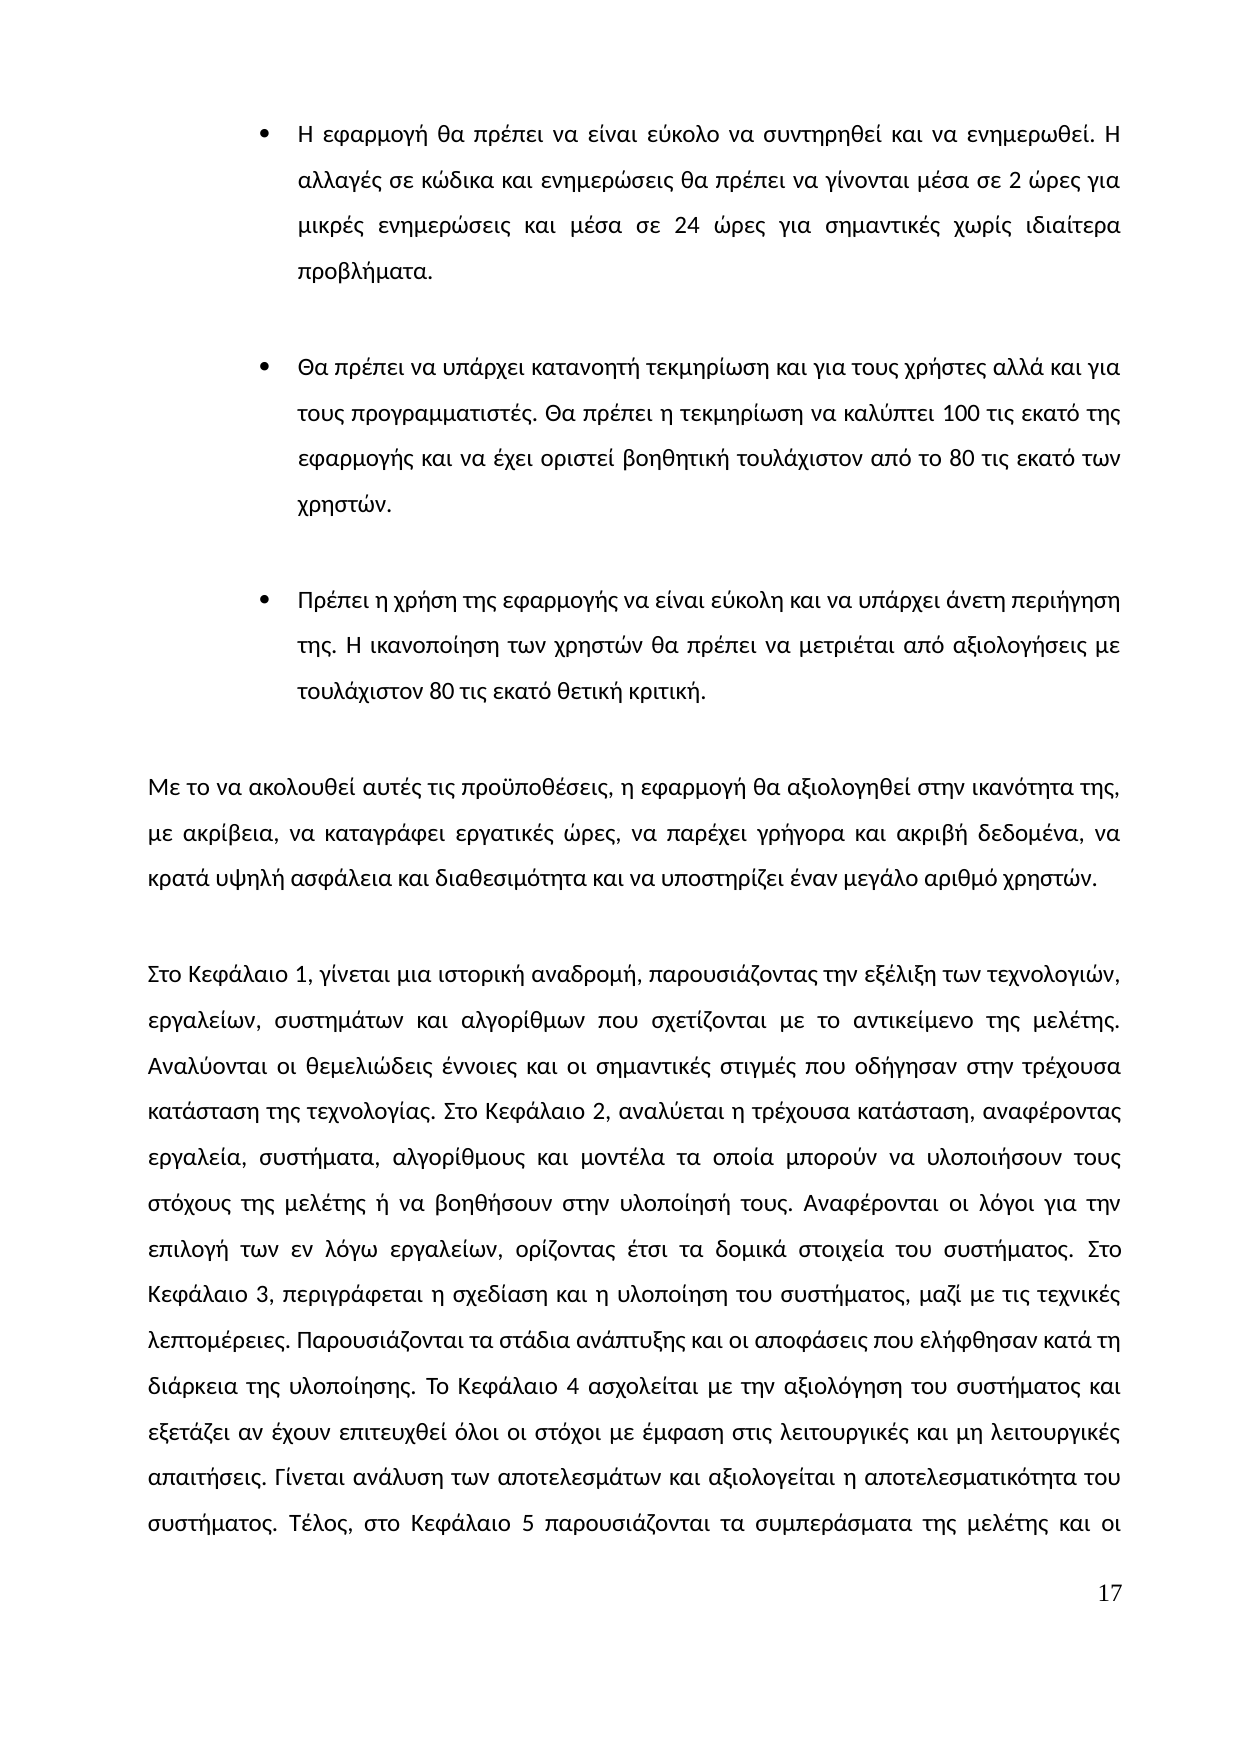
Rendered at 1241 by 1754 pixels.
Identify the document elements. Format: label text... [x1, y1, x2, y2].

list Θα πρέπει να υπάρχει κατανοητή τεκμηρίωση και για τους χρήστες αλλά και για τους προγραμματιστές. Θα πρέπει η τεκμηρίωση να καλύπτει 100 τις εκατό της εφαρμογής και να έχει οριστεί βοηθητική τουλάχιστον από το 80 τις εκατό των χρηστών. [260, 351, 1122, 519]
list Πρέπει η χρήση της εφαρμογής να είναι εύκολη και να υπάρχει άνετη περιήγηση της. H ικανοποίηση των χρηστών θα πρέπει να μετριέται από αξιολογήσεις με τουλάχιστον 80 τις εκατό θετική κριτική. [260, 584, 1122, 706]
text Στο Κεφάλαιο 1, γίνεται μια ιστορική αναδρομή, παρουσιάζοντας την εξέλιξη των τεχνολογιών, εργαλείων, συστημάτων και αλγορίθμων που σχετίζονται με το αντικείμενο της μελέτης. Αναλύονται οι θεμελιώδεις έννοιες και οι σημαντικές στιγμές που οδήγησαν στην τρέχουσα κατάσταση της τεχνολογίας. Στο Κεφάλαιο 2, αναλύεται η τρέχουσα κατάσταση, αναφέροντας εργαλεία, συστήματα, αλγορίθμους και μοντέλα τα οποία μπορούν να υλοποιήσουν τους στόχους της μελέτης ή να βοηθήσουν στην υλοποίησή τους. Αναφέρονται οι λόγοι για την επιλογή των εν λόγω εργαλείων, ορίζοντας έτσι τα δομικά στοιχεία του συστήματος. Στο Κεφάλαιο 3, περιγράφεται η σχεδίαση και η υλοποίηση του συστήματος, μαζί με τις τεχνικές λεπτομέρειες. Παρουσιάζονται τα στάδια ανάπτυξης και οι αποφάσεις που ελήφθησαν κατά τη διάρκεια της υλοποίησης. Το Κεφάλαιο 4 ασχολείται με την αξιολόγηση του συστήματος και εξετάζει αν έχουν επιτευχθεί όλοι οι στόχοι με έμφαση στις λειτουργικές και μη λειτουργικές απαιτήσεις. Γίνεται ανάλυση των αποτελεσμάτων και αξιολογείται η αποτελεσματικότητα του συστήματος. Τέλος, στο Κεφάλαιο 5 παρουσιάζονται τα συμπεράσματα της μελέτης και οι [148, 958, 1122, 1538]
text Με το να ακολουθεί αυτές τις προϋποθέσεις, η εφαρμογή θα αξιολογηθεί στην ικανότητα της, με ακρίβεια, να καταγράφει εργατικές ώρες, να παρέχει γρήγορα και ακριβή δεδομένα, να κρατά υψηλή ασφάλεια και διαθεσιμότητα και να υποστηρίζει έναν μεγάλο αριθμό χρηστών. [148, 771, 1122, 893]
list Η εφαρμογή θα πρέπει να είναι εύκολο να συντηρηθεί και να ενημερωθεί. Η αλλαγές σε κώδικα και ενημερώσεις θα πρέπει να γίνονται μέσα σε 2 ώρες για μικρές ενημερώσεις και μέσα σε 24 ώρες για σημαντικές χωρίς ιδιαίτερα προβλήματα. [260, 118, 1122, 286]
